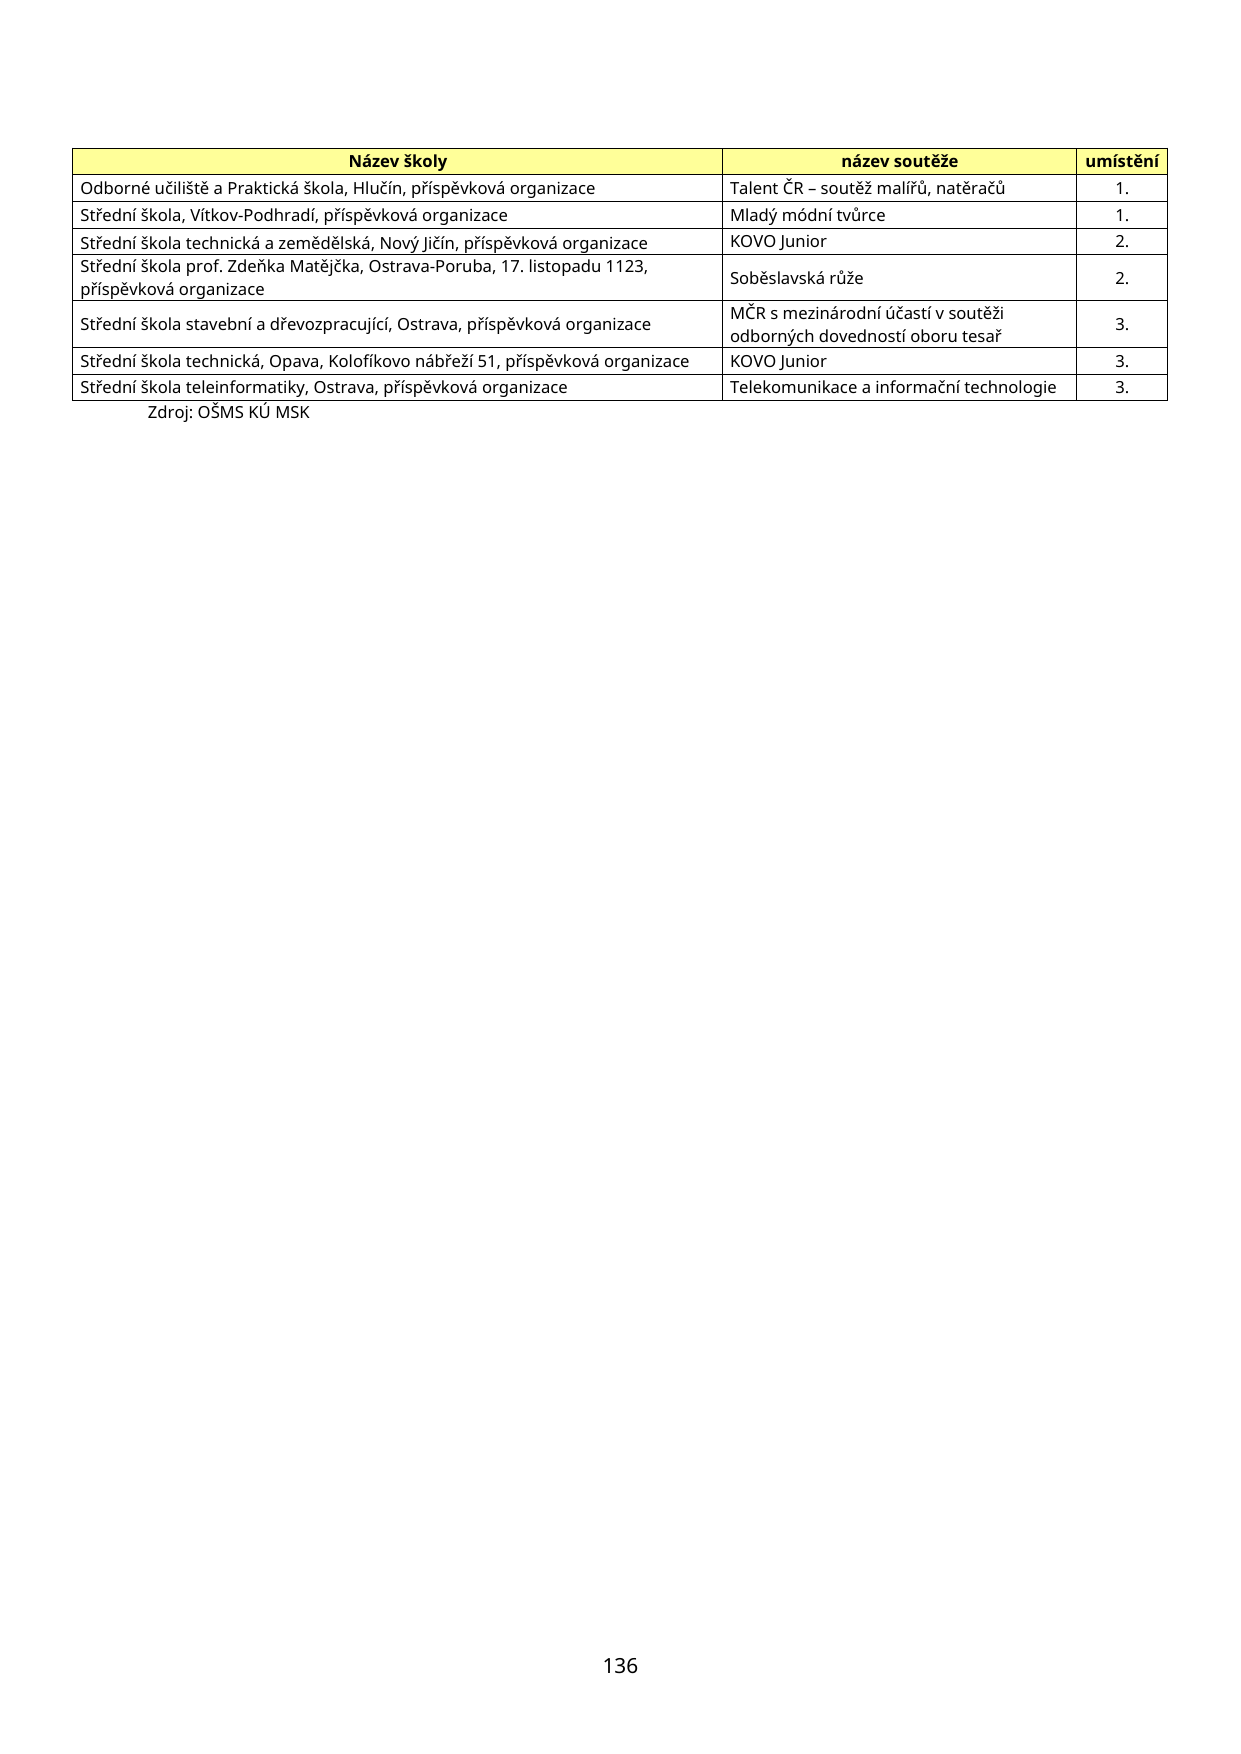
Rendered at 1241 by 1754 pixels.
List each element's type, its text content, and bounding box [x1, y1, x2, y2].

table_cell Střední škola technická, Opava, Kolofíkovo nábřeží 51, příspěvková organizace [73, 348, 722, 373]
table_cell MČR s mezinárodní účastí v soutěži odborných dovedností oboru tesař [723, 301, 1076, 347]
table_cell Střední škola, Vítkov-Podhradí, příspěvková organizace [73, 202, 722, 227]
table_cell 2. [1077, 255, 1167, 300]
table_cell 1. [1077, 175, 1167, 201]
table_cell 3. [1077, 348, 1167, 373]
table_cell Mladý módní tvůrce [723, 202, 1076, 227]
table_header Název školy [73, 149, 722, 174]
table_cell 3. [1077, 301, 1167, 347]
table_cell 2. [1077, 229, 1167, 254]
table_header název soutěže [723, 149, 1076, 174]
table_cell Talent ČR – soutěž malířů, natěračů [723, 175, 1076, 201]
table_cell KOVO Junior [723, 348, 1076, 373]
table_cell Soběslavská růže [723, 255, 1076, 300]
table_cell Střední škola stavební a dřevozpracující, Ostrava, příspěvková organizace [73, 301, 722, 347]
table_cell Telekomunikace a informační technologie [723, 375, 1076, 400]
text Zdroj: OŠMS KÚ MSK [148, 401, 1092, 424]
table_cell Střední škola technická a zemědělská, Nový Jičín, příspěvková organizace [73, 229, 722, 254]
table_cell Odborné učiliště a Praktická škola, Hlučín, příspěvková organizace [73, 175, 722, 201]
table_cell KOVO Junior [723, 229, 1076, 254]
table_header umístění [1077, 149, 1167, 174]
table_cell 3. [1077, 375, 1167, 400]
table_cell 1. [1077, 202, 1167, 227]
table_cell Střední škola prof. Zdeňka Matějčka, Ostrava-Poruba, 17. listopadu 1123, příspěvková organizace [73, 255, 722, 300]
table_cell Střední škola teleinformatiky, Ostrava, příspěvková organizace [73, 375, 722, 400]
